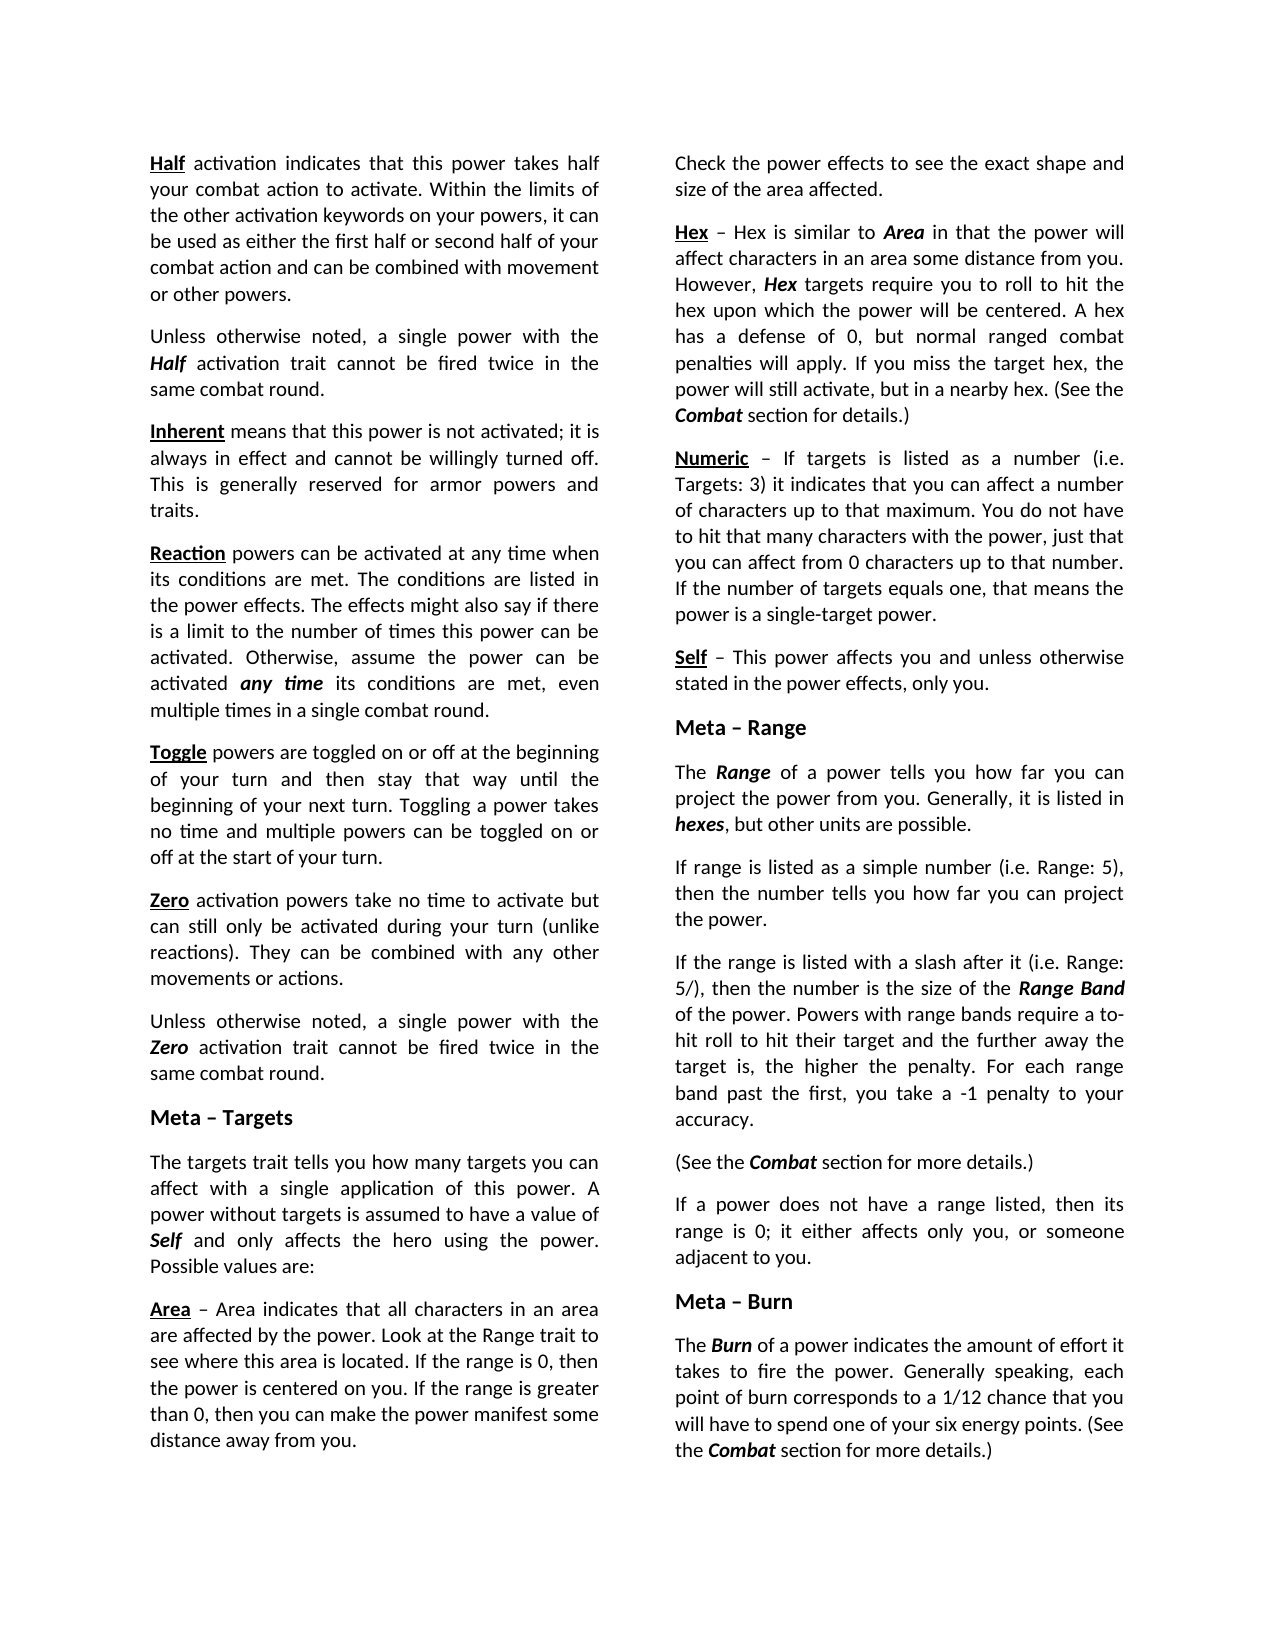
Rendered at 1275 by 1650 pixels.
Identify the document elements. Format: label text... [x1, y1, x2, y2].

text Meta – Burn [675, 1287, 1125, 1315]
text If range is listed as a simple number (i.e. Range: 5), then the number tells you how far you can project the power. [675, 854, 1125, 932]
text If a power does not have a range listed, then its range is 0; it either affects only you, or someone adjacent to you. [675, 1192, 1125, 1269]
text Unless otherwise noted, a single power with the Zero activation trait cannot be fired twice in the same combat round. [150, 1008, 600, 1086]
text Hex – Hex is similar to Area in that the power will affect characters in an area some distance from you. However, Hex targets require you to roll to hit the hex upon which the power will be centered. A hex has a defense of 0, but normal ranged combat penalties will apply. If you miss the target hex, the power will still activate, but in a nearby hex. (See the Combat section for details.) [675, 219, 1125, 427]
text Zero activation powers take no time to activate but can still only be activated during your turn (unlike reactions). They can be combined with any other movements or actions. [150, 887, 600, 991]
text (See the Combat section for more details.) [675, 1149, 1125, 1174]
text Inherent means that this power is not activated; it is always in effect and cannot be willingly turned off. This is generally reserved for armor powers and traits. [150, 419, 600, 522]
text Unless otherwise noted, a single power with the Half activation trait cannot be fired twice in the same combat round. [150, 323, 600, 401]
text Self – This power affects you and unless otherwise stated in the power effects, only you. [675, 644, 1125, 696]
text The Burn of a power indicates the amount of effort it takes to fire the power. Generally speaking, each point of burn corresponds to a 1/12 chance that you will have to spend one of your six energy points. (See the Combat section for more details.) [675, 1332, 1125, 1462]
text The targets trait tells you how many targets you can affect with a single application of this power. A power without targets is assumed to have a value of Self and only affects the hero using the power. Possible values are: [150, 1149, 600, 1279]
text If the range is listed with a slash after it (i.e. Range: 5/), then the number is the size of the Range Band of the power. Powers with range bands require a to-hit roll to hit their target and the further away the target is, the higher the penalty. For each range band past the first, you take a -1 penalty to your accuracy. [675, 949, 1125, 1131]
text Toggle powers are toggled on or off at the beginning of your turn and then stay that way until the beginning of your next turn. Toggling a power takes no time and multiple powers can be toggled on or off at the start of your turn. [150, 739, 600, 869]
text Half activation indicates that this power takes half your combat action to activate. Within the limits of the other activation keywords on your powers, it can be used as either the first half or second half of your combat action and can be combined with movement or other powers. [150, 150, 600, 306]
text Check the power effects to see the exact shape and size of the area affected. [675, 150, 1125, 202]
text Numeric – If targets is listed as a number (i.e. Targets: 3) it indicates that you can affect a number of characters up to that maximum. You do not have to hit that many characters with the power, just that you can affect from 0 characters up to that number. If the number of targets equals one, that means the power is a single-target power. [675, 445, 1125, 627]
text Meta – Targets [150, 1103, 600, 1131]
text The Range of a power tells you how far you can project the power from you. Generally, it is listed in hexes, but other units are possible. [675, 759, 1125, 837]
text Area – Area indicates that all characters in an area are affected by the power. Look at the Range trait to see where this area is located. If the range is 0, then the power is centered on you. If the range is greater than 0, then you can make the power manifest some distance away from you. [150, 1296, 600, 1452]
text Reaction powers can be activated at any time when its conditions are met. The conditions are listed in the power effects. The effects might also say if there is a limit to the number of times this power can be activated. Otherwise, assume the power can be activated any time its conditions are met, even multiple times in a single combat round. [150, 540, 600, 722]
text Meta – Range [675, 713, 1125, 741]
